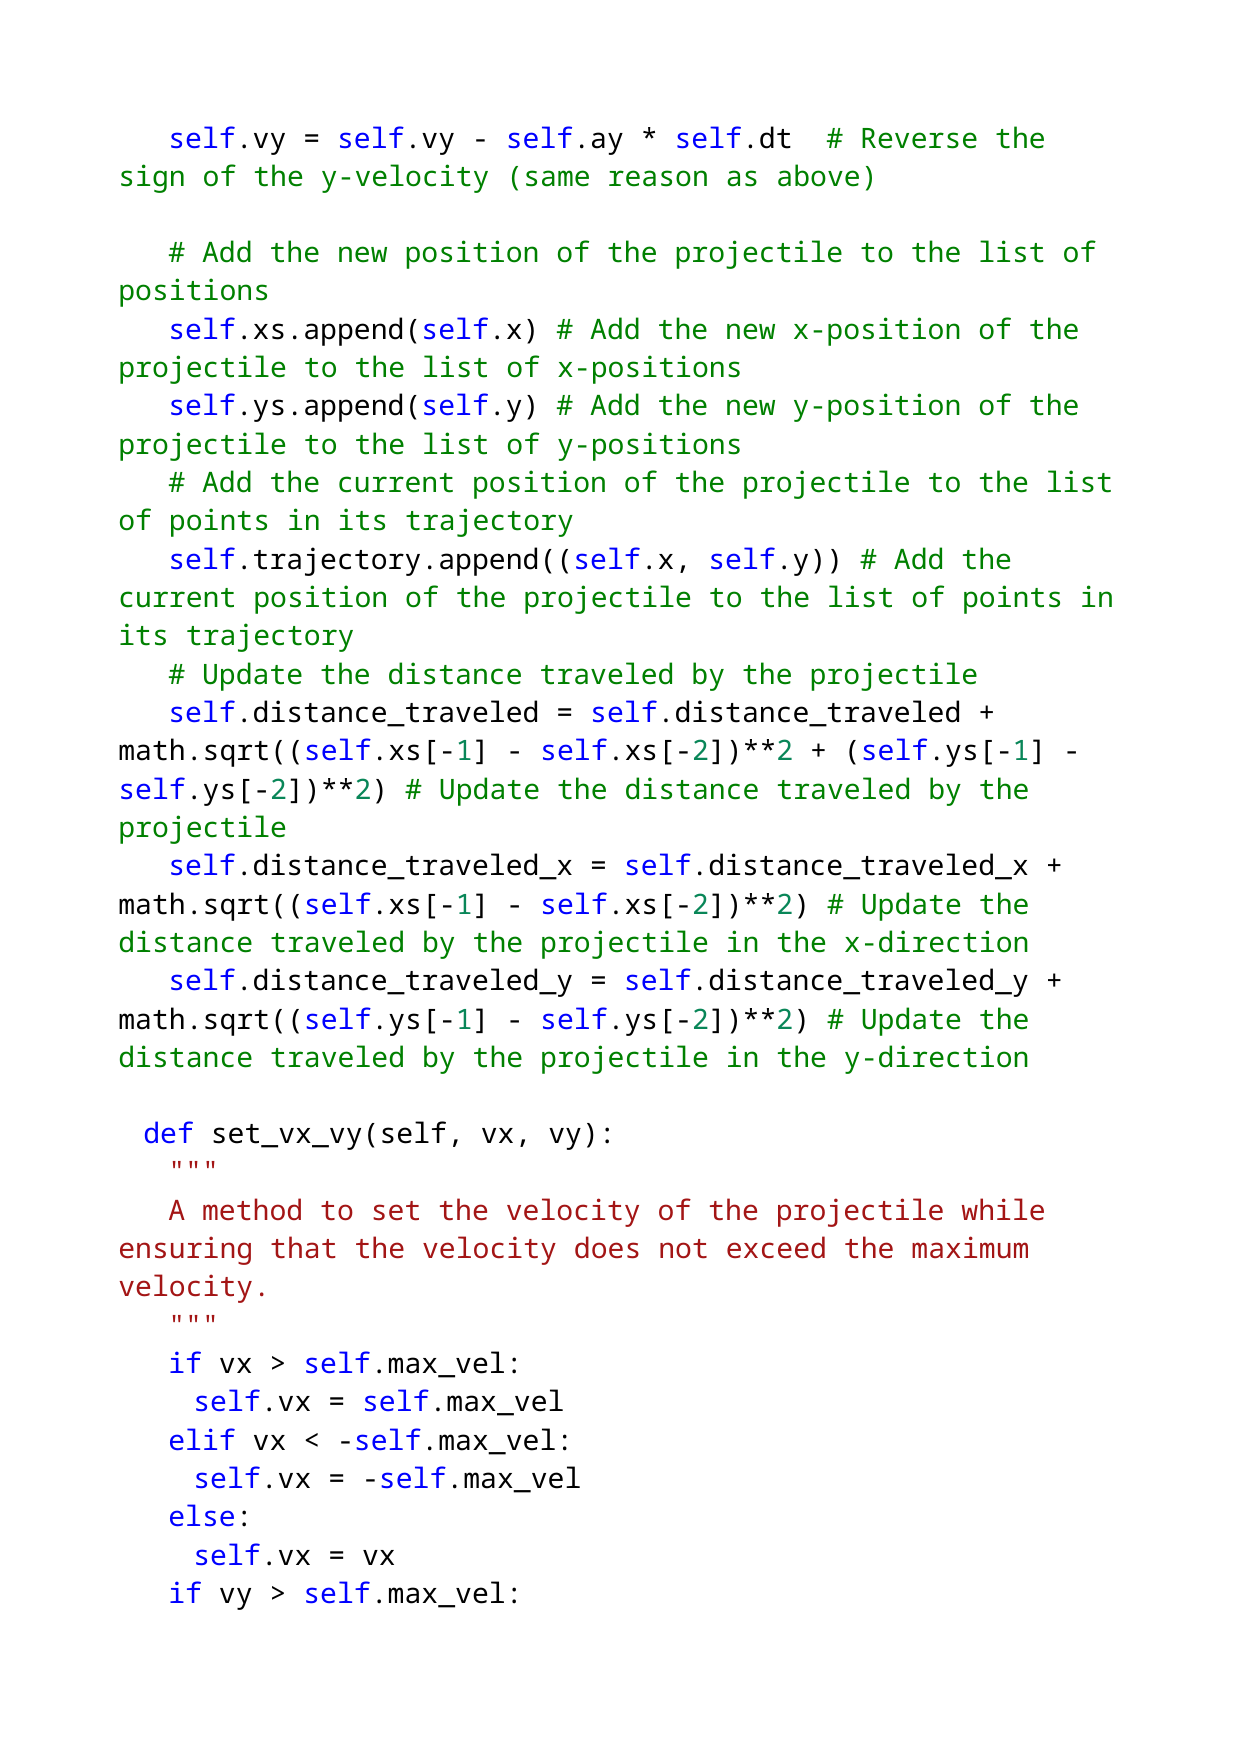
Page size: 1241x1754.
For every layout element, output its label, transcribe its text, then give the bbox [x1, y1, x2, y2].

text self.vy = self.vy - self.ay * self.dt # Reverse the sign of the y-velocity (same reason as above) [118, 118, 1122, 195]
text A method to set the velocity of the projectile while ensuring that the velocity does not exceed the maximum velocity. [118, 1190, 1122, 1305]
text else: [118, 1496, 1122, 1535]
text def set_vx_vy(self, vx, vy): [118, 1113, 1122, 1151]
text # Add the current position of the projectile to the list of points in its trajectory [118, 462, 1122, 539]
text if vx > self.max_vel: [118, 1343, 1122, 1381]
text # Add the new position of the projectile to the list of positions [118, 232, 1122, 309]
text self.xs.append(self.x) # Add the new x-position of the projectile to the list of x-positions [118, 309, 1122, 386]
text self.distance_traveled_y = self.distance_traveled_y + math.sqrt((self.ys[-1] - self.ys[-2])**2) # Update the distance traveled by the projectile in the y-direction [118, 961, 1122, 1076]
text self.vx = self.max_vel [118, 1381, 1122, 1420]
text self.distance_traveled_x = self.distance_traveled_x + math.sqrt((self.xs[-1] - self.xs[-2])**2) # Update the distance traveled by the projectile in the x-direction [118, 846, 1122, 961]
text self.vx = -self.max_vel [118, 1458, 1122, 1496]
text self.ys.append(self.y) # Add the new y-position of the projectile to the list of y-positions [118, 386, 1122, 462]
text self.trajectory.append((self.x, self.y)) # Add the current position of the projectile to the list of points in its trajectory [118, 539, 1122, 654]
text self.vx = vx [118, 1535, 1122, 1573]
text # Update the distance traveled by the projectile [118, 654, 1122, 692]
text """ [118, 1305, 1122, 1343]
text elif vx < -self.max_vel: [118, 1420, 1122, 1458]
text self.distance_traveled = self.distance_traveled + math.sqrt((self.xs[-1] - self.xs[-2])**2 + (self.ys[-1] - self.ys[-2])**2) # Update the distance traveled by the projectile [118, 692, 1122, 846]
text if vy > self.max_vel: [118, 1573, 1122, 1611]
text """ [118, 1151, 1122, 1190]
